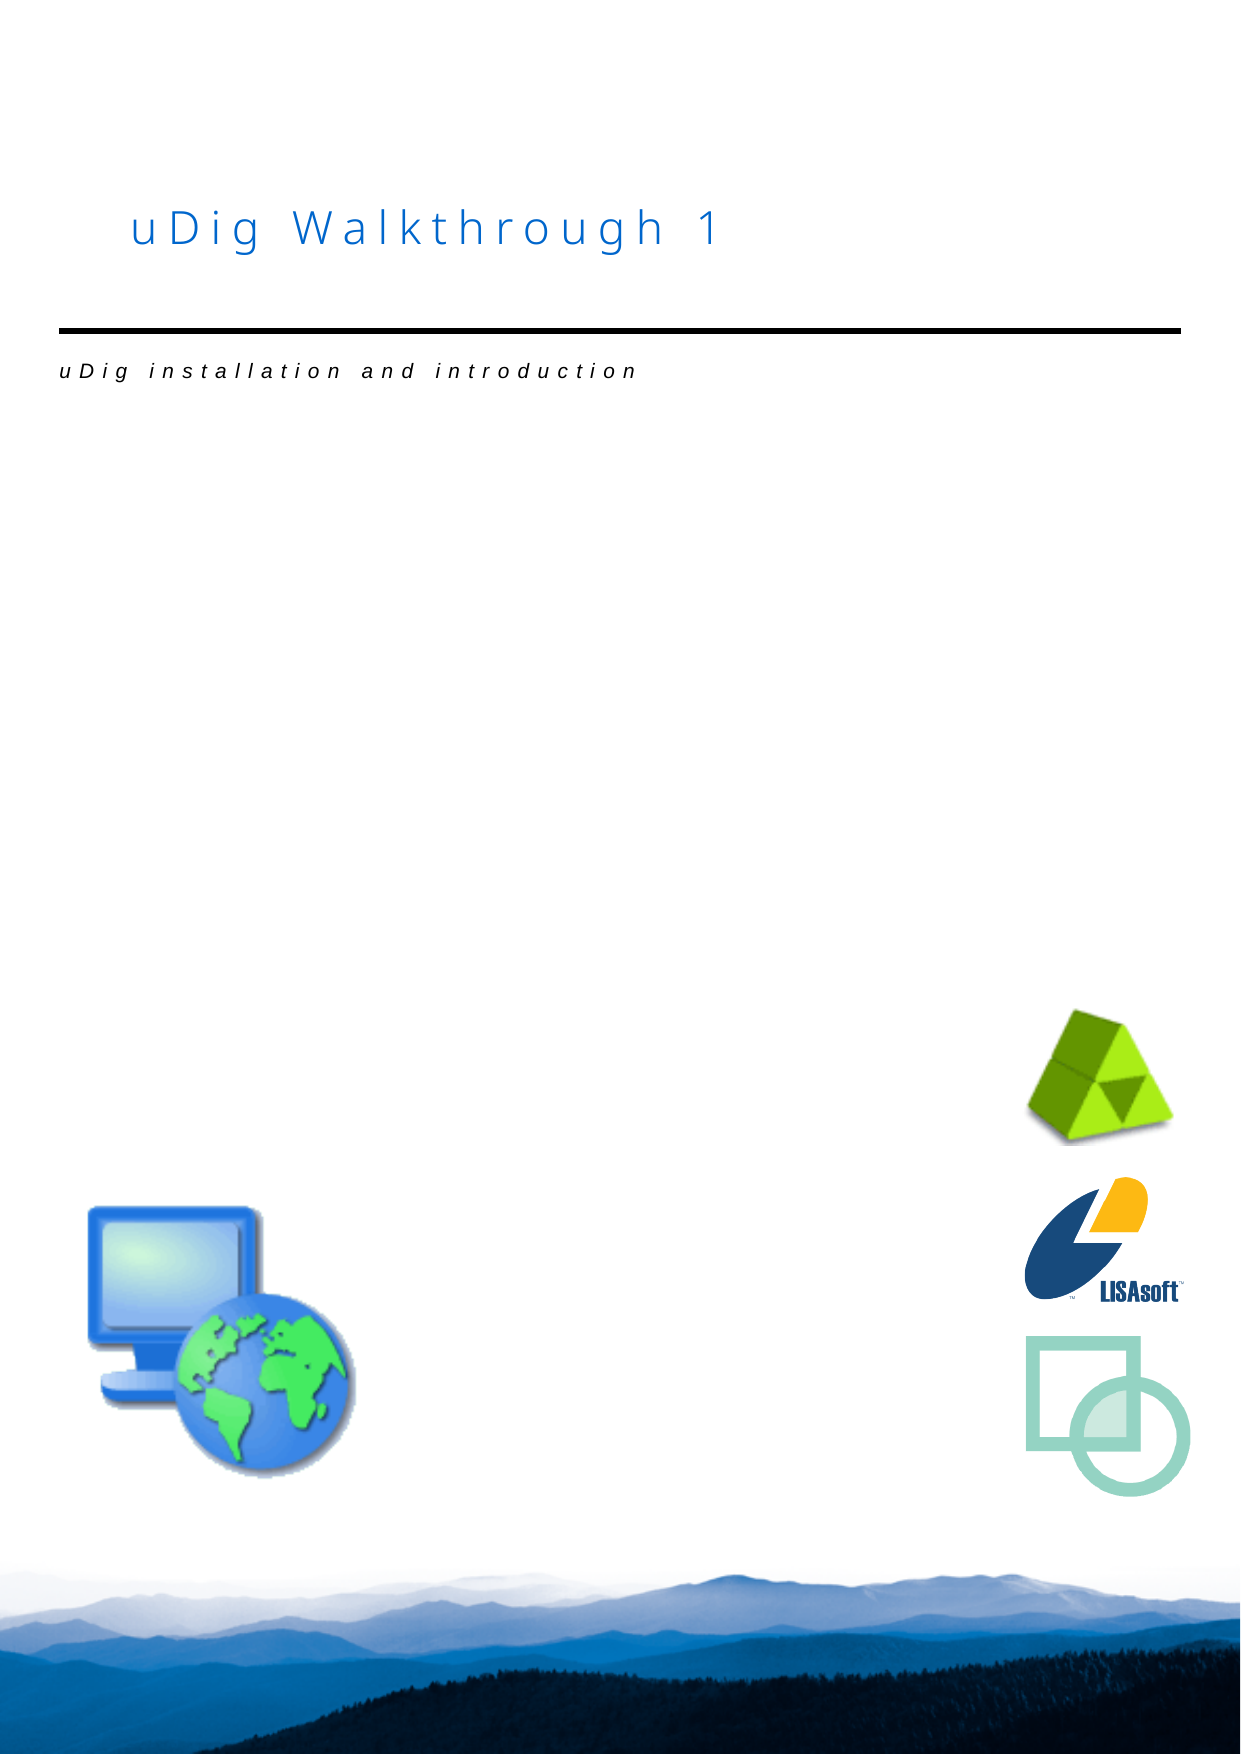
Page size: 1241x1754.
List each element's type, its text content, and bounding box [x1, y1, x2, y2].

picture [1024, 1177, 1184, 1302]
picture [86, 1204, 361, 1488]
picture [1021, 1003, 1178, 1146]
picture [0, 1510, 1241, 1754]
title uDig Walkthrough 1 [59, 124, 1181, 328]
picture [1025, 1336, 1191, 1497]
subtitle uDig installation and introduction [59, 358, 1181, 382]
